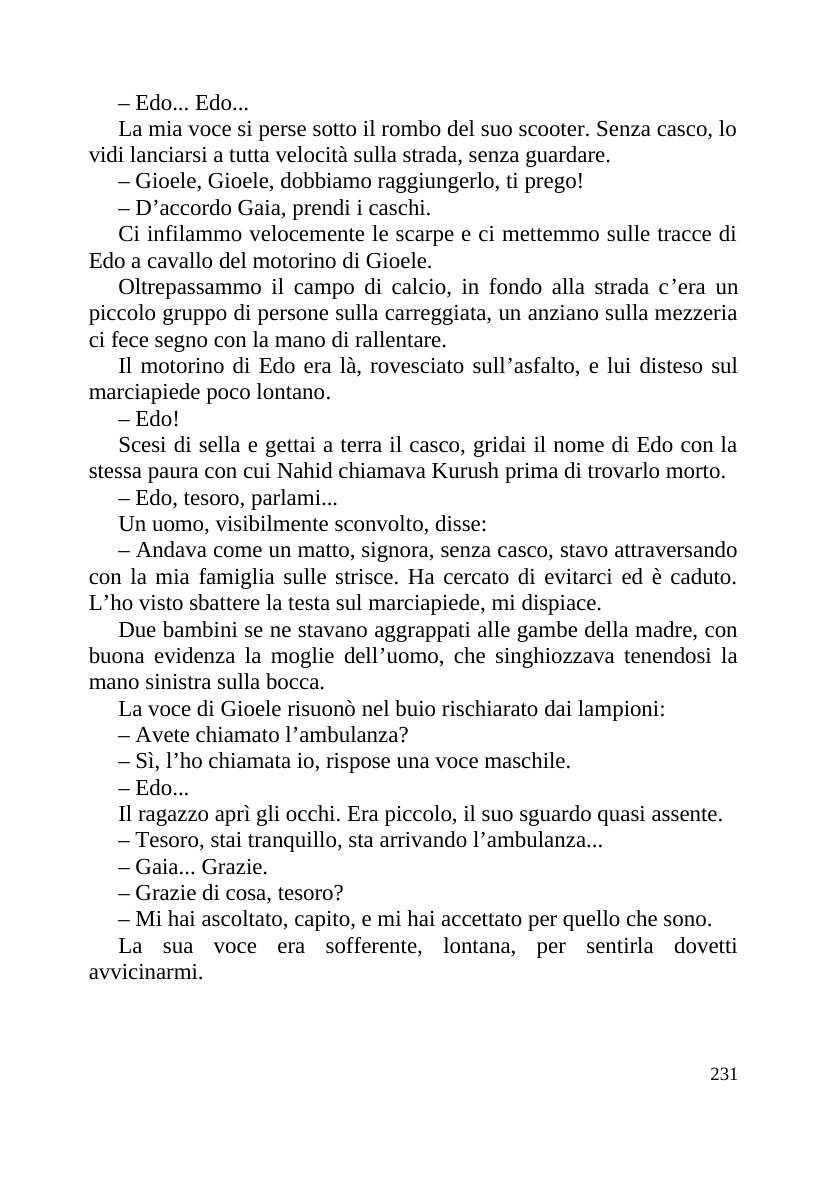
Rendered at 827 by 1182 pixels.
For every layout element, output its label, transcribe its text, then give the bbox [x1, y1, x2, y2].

text – D’accordo Gaia, prendi i caschi. [88, 194, 738, 220]
text Un uomo, visibilmente sconvolto, disse: [88, 510, 738, 537]
text – Edo... [88, 774, 738, 800]
text – Edo! [88, 405, 738, 431]
text ‒ Andava come un matto, signora, senza casco, stavo attraversando con la mia famiglia sulle strisce. Ha cercato di evitarci ed è caduto. L’ho visto sbattere la testa sul marciapiede, mi dispiace. [88, 537, 738, 616]
text Il ragazzo aprì gli occhi. Era piccolo, il suo sguardo quasi assente. [88, 800, 738, 826]
text Due bambini se ne stavano aggrappati alle gambe della madre, con buona evidenza la moglie dell’uomo, che singhiozzava tenendosi la mano sinistra sulla bocca. [88, 616, 738, 695]
text La sua voce era sofferente, lontana, per sentirla dovetti avvicinarmi. [88, 932, 738, 984]
text Il motorino di Edo era là, rovesciato sull’asfalto, e lui disteso sul marciapiede poco lontano. [88, 352, 738, 405]
text – Grazie di cosa, tesoro? [88, 879, 738, 906]
text – Edo, tesoro, parlami... [88, 484, 738, 510]
text Oltrepassammo il campo di calcio, in fondo alla strada c’era un piccolo gruppo di persone sulla carreggiata, un anziano sulla mezzeria ci fece segno con la mano di rallentare. [88, 273, 738, 352]
text La voce di Gioele risuonò nel buio rischiarato dai lampioni: [88, 695, 738, 721]
text – Tesoro, stai tranquillo, sta arrivando l’ambulanza... [88, 826, 738, 853]
text – Mi hai ascoltato, capito, e mi hai accettato per quello che sono. [88, 906, 738, 932]
text – Avete chiamato l’ambulanza? [88, 721, 738, 747]
text Ci infilammo velocemente le scarpe e ci mettemmo sulle tracce di Edo a cavallo del motorino di Gioele. [88, 220, 738, 273]
text ‒ Sì, l’ho chiamata io, rispose una voce maschile. [88, 747, 738, 774]
text – Edo... Edo... [88, 88, 738, 115]
text – Gaia... Grazie. [88, 853, 738, 879]
text Scesi di sella e gettai a terra il casco, gridai il nome di Edo con la stessa paura con cui Nahid chiamava Kurush prima di trovarlo morto. [88, 431, 738, 484]
text La mia voce si perse sotto il rombo del suo scooter. Senza casco, lo vidi lanciarsi a tutta velocità sulla strada, senza guardare. [88, 115, 738, 168]
text – Gioele, Gioele, dobbiamo raggiungerlo, ti prego! [88, 168, 738, 194]
